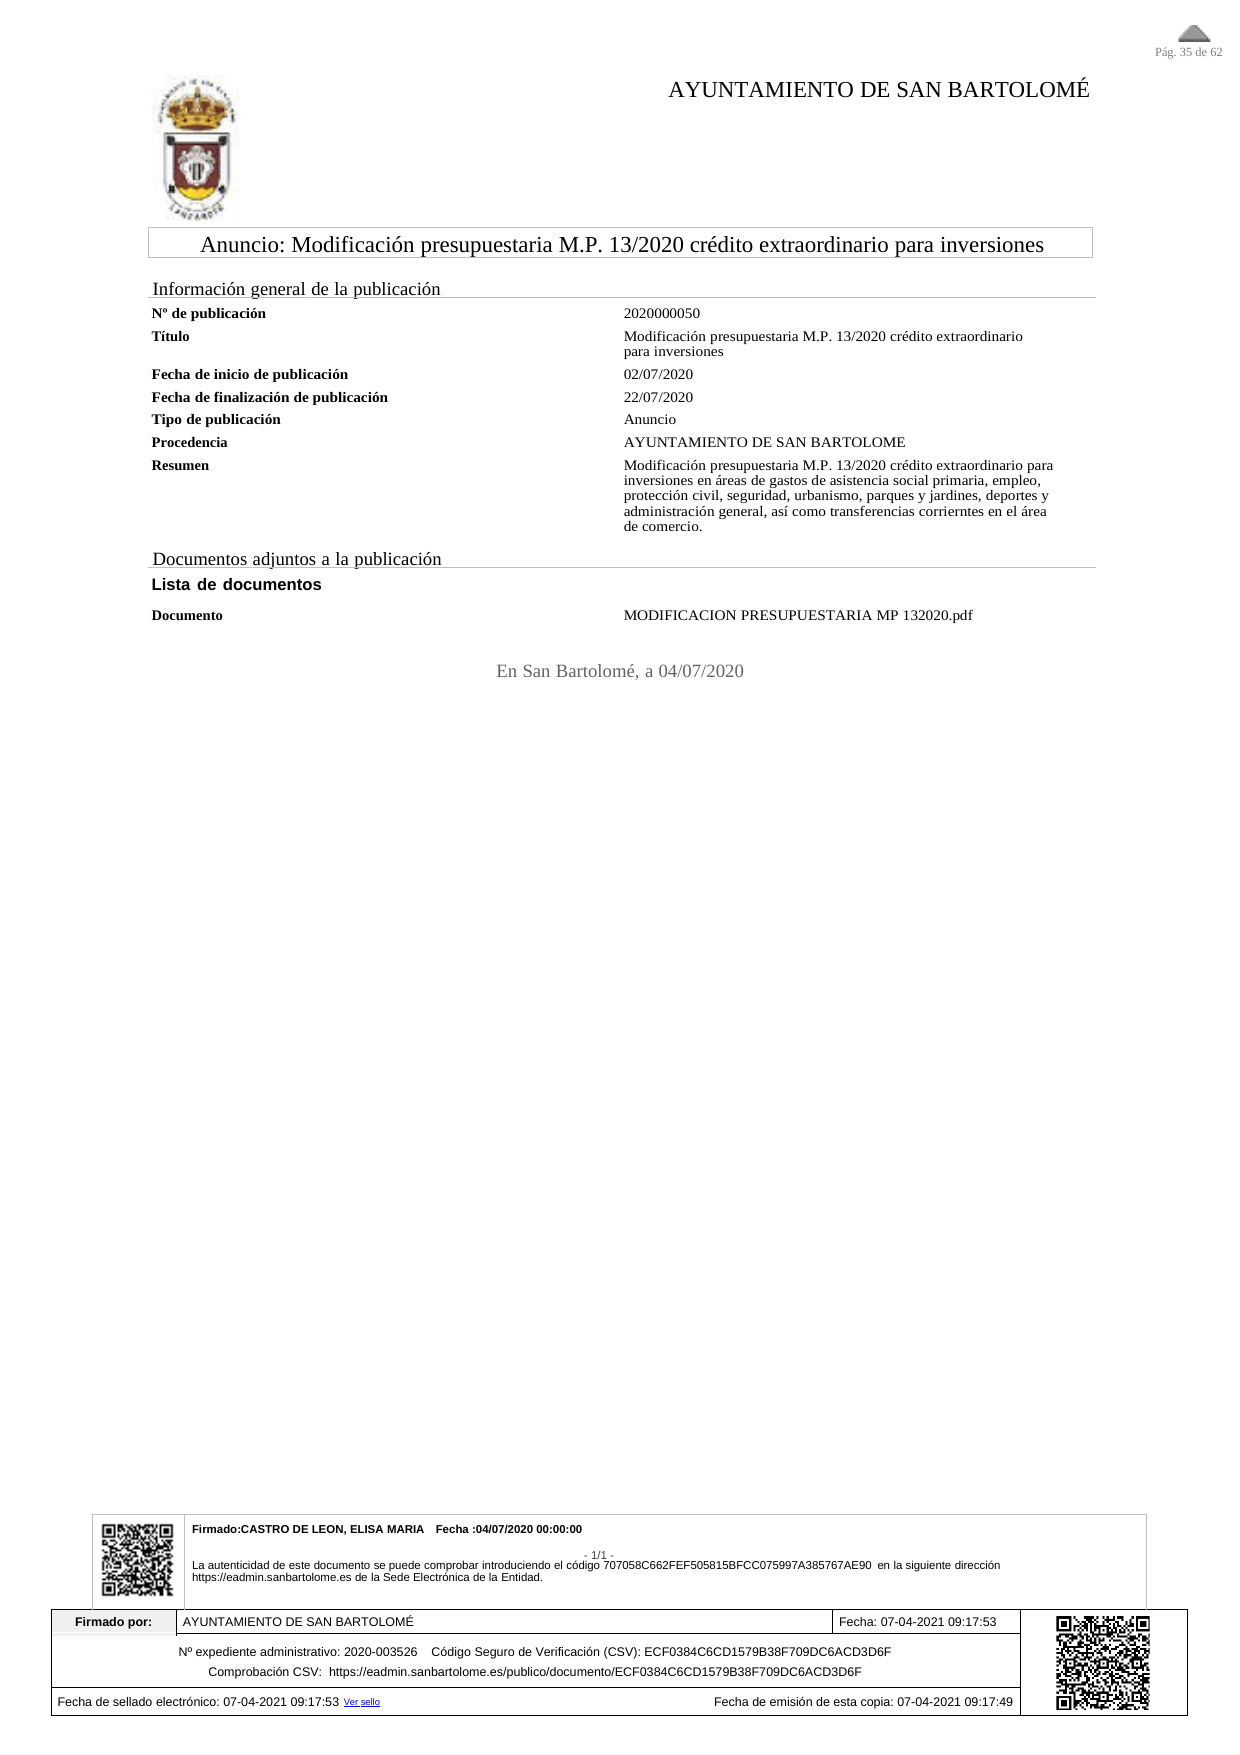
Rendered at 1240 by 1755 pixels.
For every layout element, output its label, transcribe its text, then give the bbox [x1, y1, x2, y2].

text Tipo de publicación Anuncio [151, 411, 1235, 428]
text Fecha de inicio de publicación 02/07/2020 [151, 366, 1235, 382]
text Fecha de finalización de publicación 22/07/2020 [151, 388, 1235, 405]
text Procedencia AYUNTAMIENTO DE SAN BARTOLOME [151, 434, 1235, 451]
text Nº de publicación 2020000050 [151, 305, 1235, 321]
text Documentos adjuntos a la publicación [148, 548, 1235, 569]
table_header [93, 1515, 184, 1608]
table_cell Fecha de sellado electrónico: 07-04-2021 09:17:53 Ver sello Fecha de emisión de esta copia: 07-04-2021 09:17:49 [52, 1688, 1020, 1715]
table_cell Nº expediente administrativo: 2020-003526 Código Seguro de Verificación (CSV): ECF0384C6CD1579B38F709DC6ACD3D6F Comprobación CSV: https://eadmin.sanbartolome.es/publico/documento/ECF0384C6CD1579B38F709DC6ACD3D6F [52, 1634, 1020, 1687]
table_header Firmado:CASTRO DE LEON, ELISA MARIA Fecha :04/07/2020 00:00:00 - 1/1 - La autenticidad de este documento se puede comprobar introduciendo el código 707058C662FEF505815BFCC075997A385767AE90 en la siguiente dirección https://eadmin.sanbartolome.es de la Sede Electrónica de la Entidad. [185, 1515, 1146, 1608]
table_cell Fecha: 07-04-2021 09:17:53 [833, 1610, 1020, 1632]
text AYUNTAMIENTO DE SAN BARTOLOMÉ [668, 76, 1235, 103]
text Título Modificación presupuestaria M.P. 13/2020 crédito extraordinario para inversiones [151, 329, 1050, 359]
table_header [52, 1514, 92, 1608]
text En San Bartolomé, a 04/07/2020 [494, 660, 746, 682]
table_cell [1021, 1610, 1187, 1715]
table_cell AYUNTAMIENTO DE SAN BARTOLOMÉ [177, 1610, 832, 1632]
text Lista de documentos [151, 574, 1235, 594]
table_cell Firmado por: [52, 1610, 176, 1632]
table_header [1147, 1514, 1187, 1608]
text Anuncio: Modificación presupuestaria M.P. 13/2020 crédito extraordinario para inversiones [200, 232, 1092, 257]
text Información general de la publicación [148, 278, 1235, 299]
text Documento MODIFICACION PRESUPUESTARIA MP 132020.pdf [151, 607, 1235, 624]
text Resumen Modificación presupuestaria M.P. 13/2020 crédito extraordinario para inversiones en áreas de gastos de asistencia social primaria, empleo, protección civil, seguridad, urbanismo, parques y jardines, deportes y administración general, así como transferencias corrierntes en el área de comercio. [151, 458, 1062, 534]
